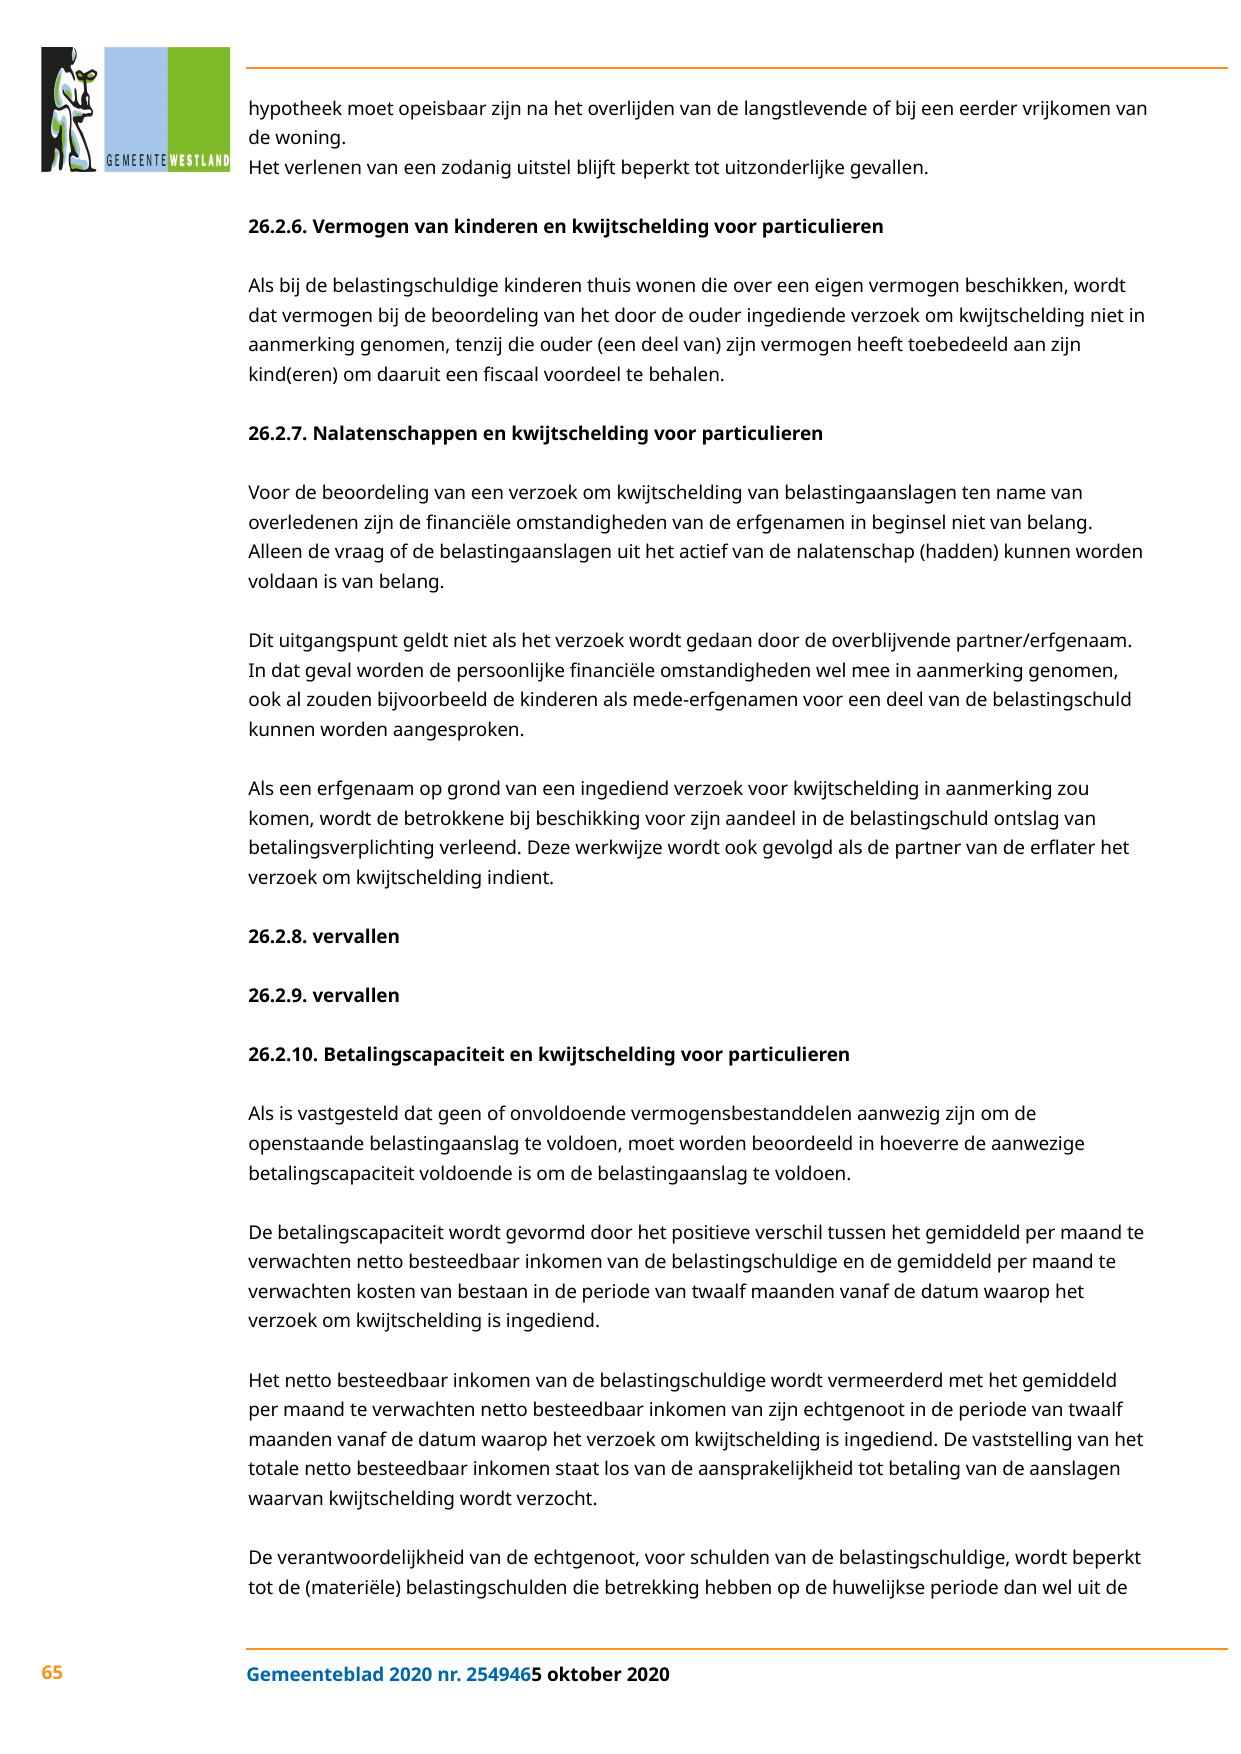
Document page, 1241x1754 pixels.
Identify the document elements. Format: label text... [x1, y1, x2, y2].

text 26.2.6. Vermogen van kinderen en kwijtschelding voor particulieren [248, 213, 1152, 239]
text Als een erfgenaam op grond van een ingediend verzoek voor kwijtschelding in aanmerking zou komen, wordt de betrokkene bij beschikking voor zijn aandeel in de belastingschuld ontslag van betalingsverplichting verleend. Deze werkwijze wordt ook gevolgd als de partner van de erflater het verzoek om kwijtschelding indient. [248, 775, 1152, 890]
text Als is vastgesteld dat geen of onvoldoende vermogensbestanddelen aanwezig zijn om de openstaande belastingaanslag te voldoen, moet worden beoordeeld in hoeverre de aanwezige betalingscapaciteit voldoende is om de belastingaanslag te voldoen. [248, 1101, 1152, 1186]
picture [41, 47, 231, 172]
text 26.2.9. vervallen [248, 982, 1152, 1008]
text Dit uitgangspunt geldt niet als het verzoek wordt gedaan door de overblijvende partner/erfgenaam. In dat geval worden de persoonlijke financiële omstandigheden wel mee in aanmerking genomen, ook al zouden bijvoorbeeld de kinderen als mede-erfgenamen voor een deel van de belastingschuld kunnen worden aangesproken. [248, 627, 1152, 742]
text Het verlenen van een zodanig uitstel blijft beperkt tot uitzonderlijke gevallen. [248, 154, 1152, 180]
text 26.2.8. vervallen [248, 923, 1152, 949]
text Voor de beoordeling van een verzoek om kwijtschelding van belastingaanslagen ten name van overledenen zijn de financiële omstandigheden van de erfgenamen in beginsel niet van belang. Alleen de vraag of de belastingaanslagen uit het actief van de nalatenschap (hadden) kunnen worden voldaan is van belang. [248, 479, 1152, 594]
text De betalingscapaciteit wordt gevormd door het positieve verschil tussen het gemiddeld per maand te verwachten netto besteedbaar inkomen van de belastingschuldige en de gemiddeld per maand te verwachten kosten van bestaan in de periode van twaalf maanden vanaf de datum waarop het verzoek om kwijtschelding is ingediend. [248, 1219, 1152, 1333]
text De verantwoordelijkheid van de echtgenoot, voor schulden van de belastingschuldige, wordt beperkt tot de (materiële) belastingschulden die betrekking hebben op de huwelijkse periode dan wel uit de [248, 1544, 1152, 1600]
text Als bij de belastingschuldige kinderen thuis wonen die over een eigen vermogen beschikken, wordt dat vermogen bij de beoordeling van het door de ouder ingediende verzoek om kwijtschelding niet in aanmerking genomen, tenzij die ouder (een deel van) zijn vermogen heeft toebedeeld aan zijn kind(eren) om daaruit een fiscaal voordeel te behalen. [248, 272, 1152, 387]
text 26.2.7. Nalatenschappen en kwijtschelding voor particulieren [248, 420, 1152, 446]
text 26.2.10. Betalingscapaciteit en kwijtschelding voor particulieren [248, 1041, 1152, 1067]
text Het netto besteedbaar inkomen van de belastingschuldige wordt vermeerderd met het gemiddeld per maand te verwachten netto besteedbaar inkomen van zijn echtgenoot in de periode van twaalf maanden vanaf de datum waarop het verzoek om kwijtschelding is ingediend. De vaststelling van het totale netto besteedbaar inkomen staat los van de aansprakelijkheid tot betaling van de aanslagen waarvan kwijtschelding wordt verzocht. [248, 1367, 1152, 1511]
text hypotheek moet opeisbaar zijn na het overlijden van de langstlevende of bij een eerder vrijkomen van de woning. [248, 95, 1152, 150]
